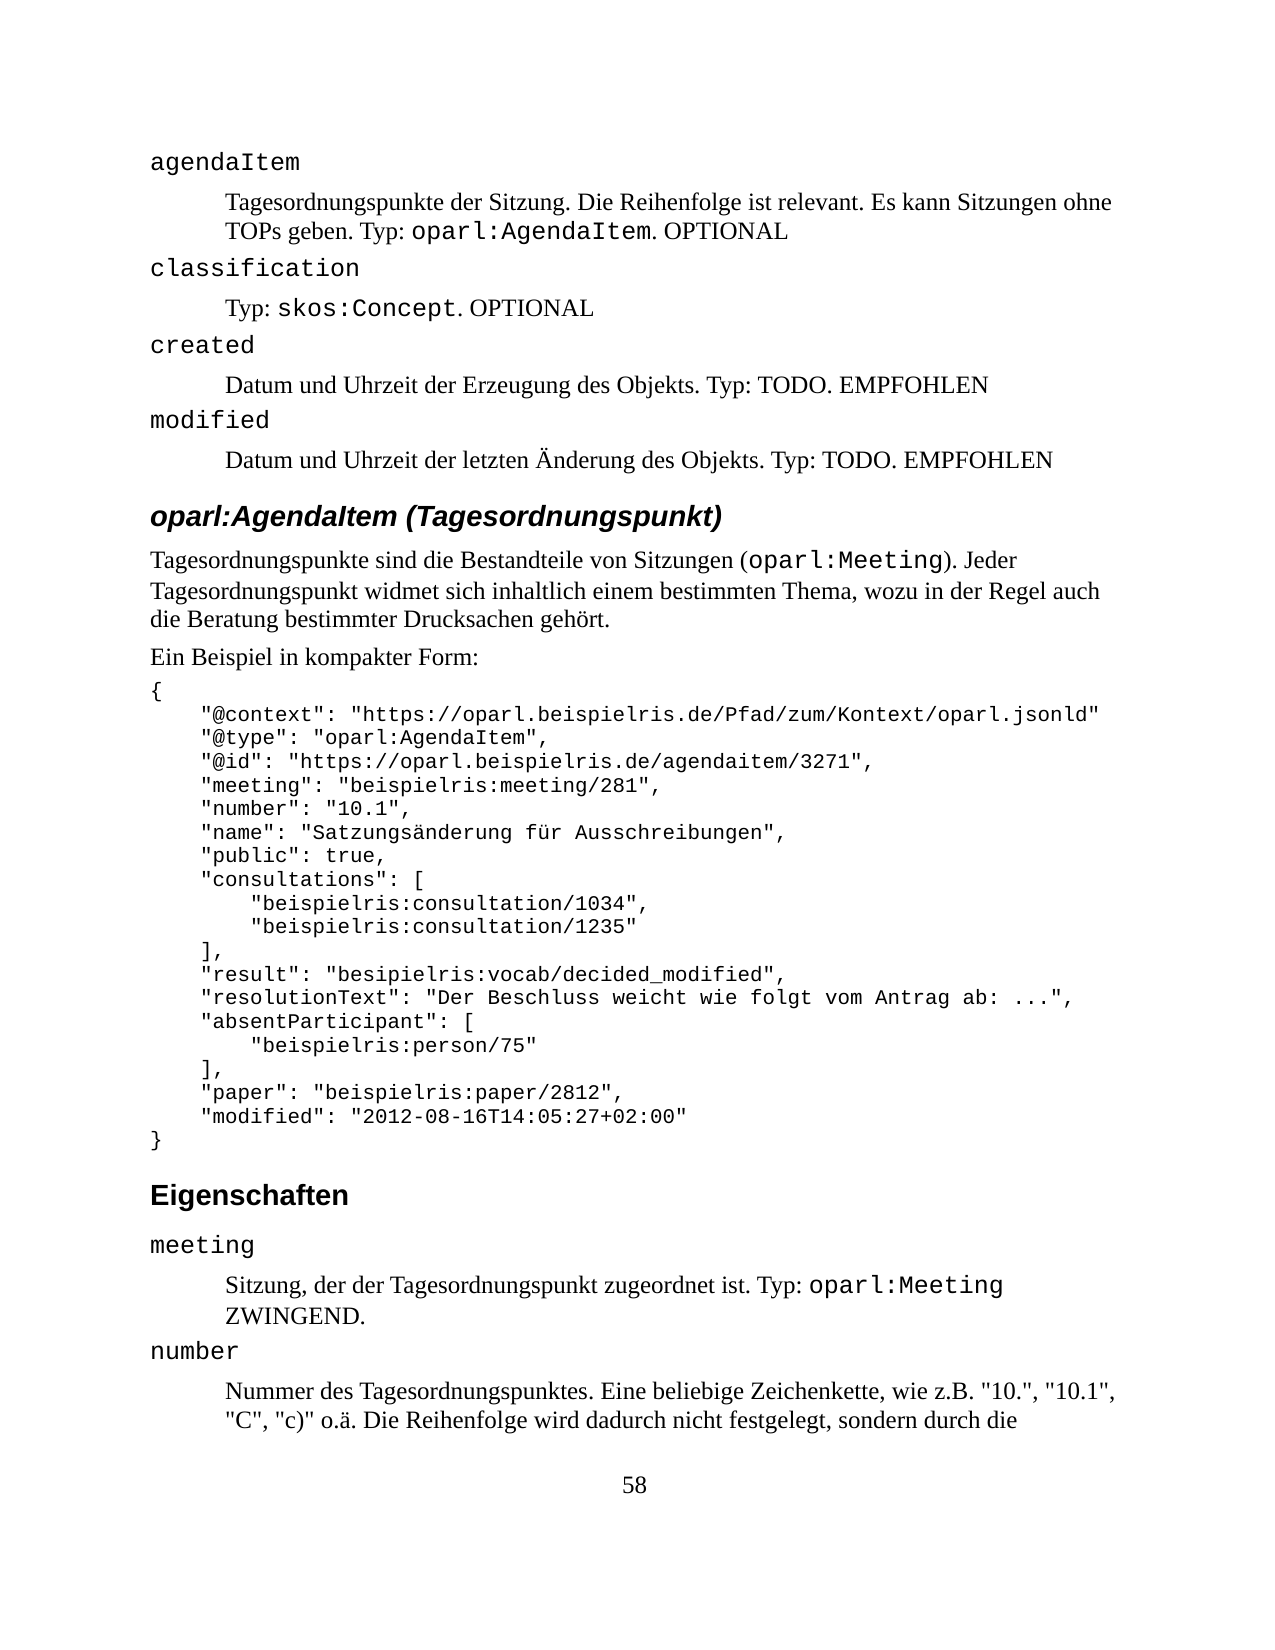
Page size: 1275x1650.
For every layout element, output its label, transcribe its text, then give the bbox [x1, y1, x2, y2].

text Tagesordnungspunkte der Sitzung. Die Reihenfolge ist relevant. Es kann Sitzungen ohne TOPs geben. Typ: oparl:AgendaItem. OPTIONAL [225, 187, 1125, 247]
text "resolutionText": "Der Beschluss weicht wie folgt vom Antrag ab: ...", [150, 987, 1125, 1011]
text Sitzung, der der Tagesordnungspunkt zugeordnet ist. Typ: oparl:Meeting ZWINGEND. [225, 1270, 1125, 1330]
text "paper": "beispielris:paper/2812", [150, 1082, 1125, 1106]
text "beispielris:person/75" [150, 1035, 1125, 1058]
text agendaItem [150, 150, 1125, 178]
text "@id": "https://oparl.beispielris.de/agendaitem/3271", [150, 751, 1125, 774]
text "@context": "https://oparl.beispielris.de/Pfad/zum/Kontext/oparl.jsonld" [150, 704, 1125, 727]
text number [150, 1339, 1125, 1367]
text "result": "besipielris:vocab/decided_modified", [150, 964, 1125, 987]
subtitle Eigenschaften [150, 1178, 1125, 1211]
text { [150, 680, 1125, 704]
text "beispielris:consultation/1235" [150, 916, 1125, 940]
text Ein Beispiel in kompakter Form: [150, 642, 1125, 671]
subtitle oparl:AgendaItem (Tagesordnungspunkt) [150, 499, 1125, 532]
text "number": "10.1", [150, 798, 1125, 822]
text "@type": "oparl:AgendaItem", [150, 727, 1125, 751]
text meeting [150, 1233, 1125, 1261]
text "name": "Satzungsänderung für Ausschreibungen", [150, 822, 1125, 846]
text } [150, 1129, 1125, 1153]
text Nummer des Tagesordnungspunktes. Eine beliebige Zeichenkette, wie z.B. "10.", "10.1", "C", "c)" o.ä. Die Reihenfolge wird dadurch nicht festgelegt, sondern durch die [225, 1376, 1125, 1433]
text created [150, 333, 1125, 361]
text "beispielris:consultation/1034", [150, 893, 1125, 916]
text "meeting": "beispielris:meeting/281", [150, 774, 1125, 798]
text Typ: skos:Concept. OPTIONAL [225, 293, 1125, 324]
text ], [150, 940, 1125, 964]
text Tagesordnungspunkte sind die Bestandteile von Sitzungen (oparl:Meeting). Jeder Tagesordnungspunkt widmet sich inhaltlich einem bestimmten Thema, wozu in der Regel auch die Beratung bestimmter Drucksachen gehört. [150, 545, 1125, 633]
text "consultations": [ [150, 869, 1125, 893]
text "modified": "2012-08-16T14:05:27+02:00" [150, 1106, 1125, 1129]
text "public": true, [150, 846, 1125, 869]
text modified [150, 408, 1125, 436]
text Datum und Uhrzeit der Erzeugung des Objekts. Typ: TODO. EMPFOHLEN [225, 370, 1125, 399]
text "absentParticipant": [ [150, 1011, 1125, 1035]
text classification [150, 256, 1125, 284]
text Datum und Uhrzeit der letzten Änderung des Objekts. Typ: TODO. EMPFOHLEN [225, 445, 1125, 474]
text ], [150, 1058, 1125, 1082]
